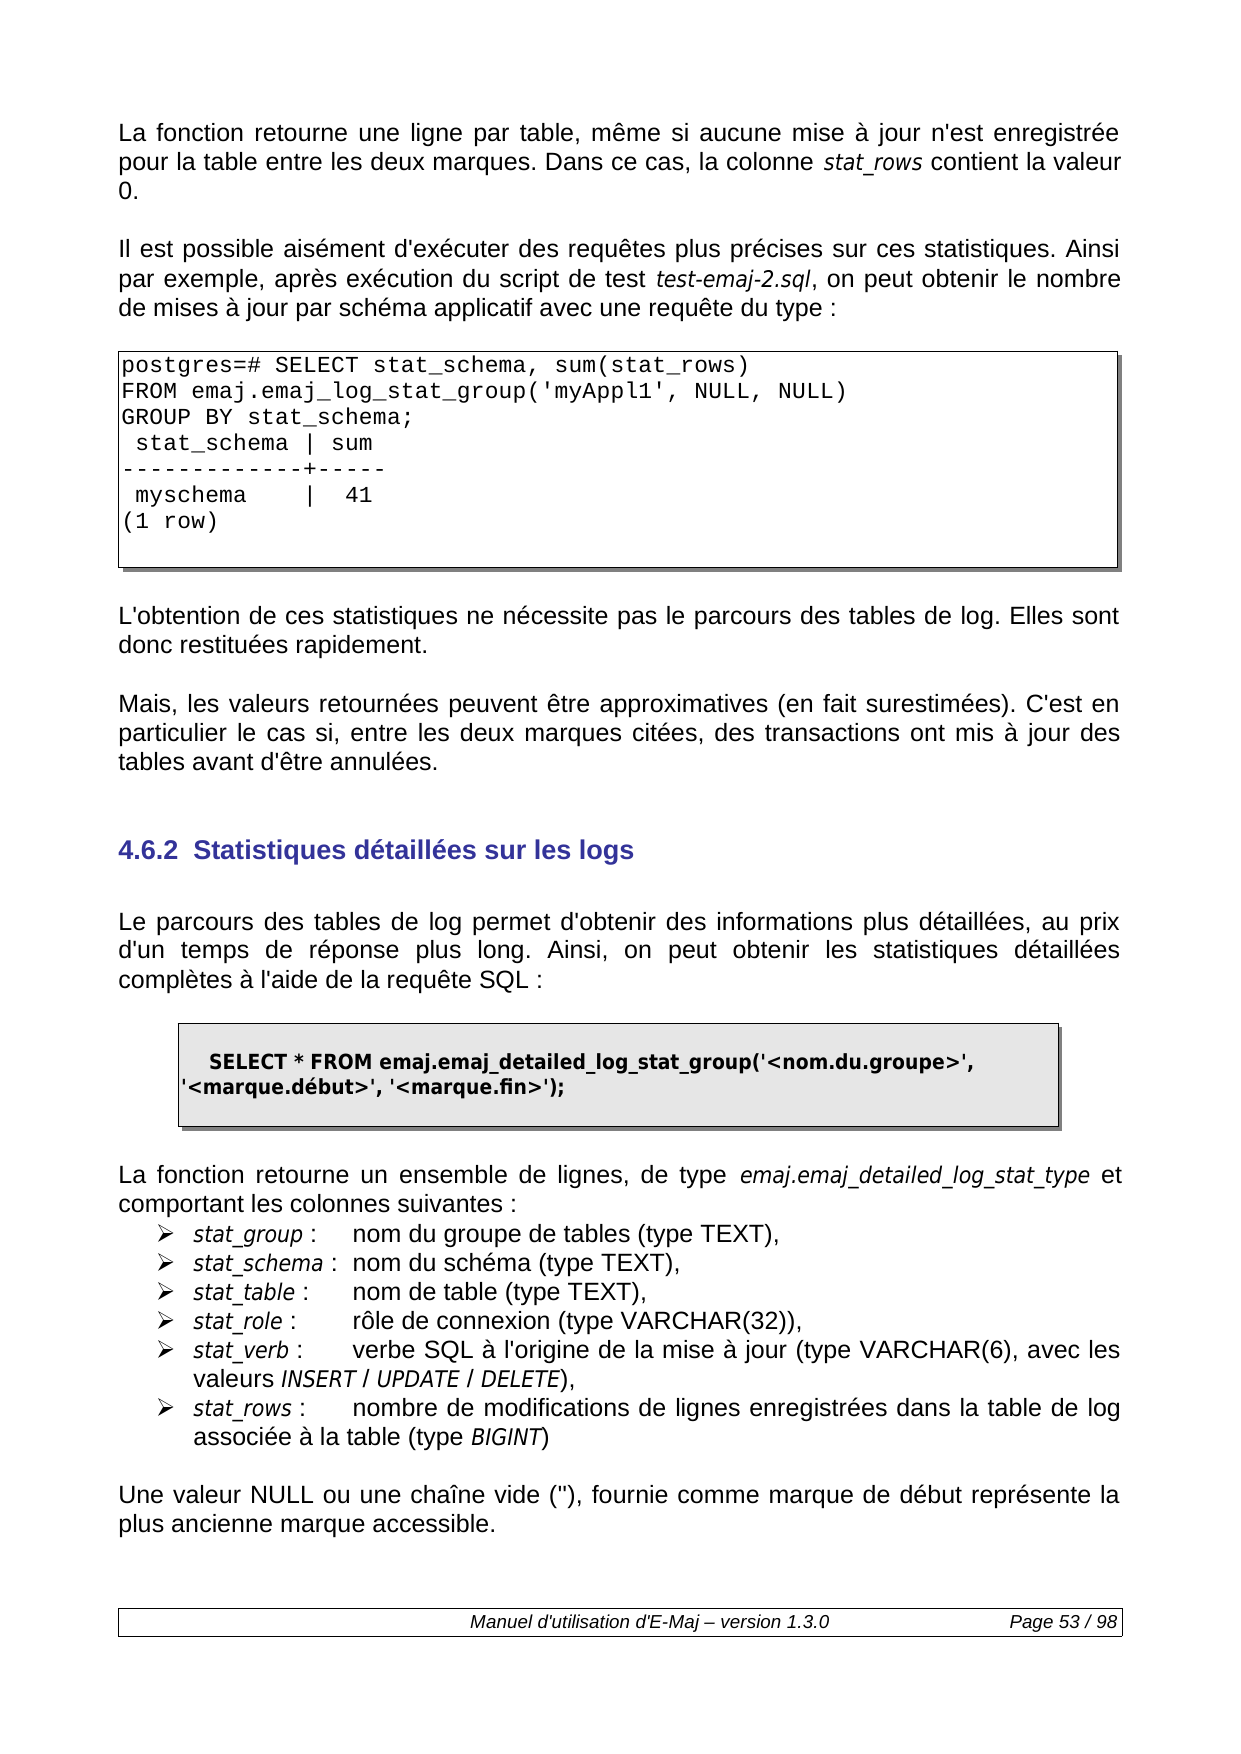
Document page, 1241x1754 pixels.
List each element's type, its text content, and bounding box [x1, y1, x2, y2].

text La fonction retourne une ligne par table, même si aucune mise à jour n'est enregistrée pour la table entre les deux marques. Dans ce cas, la colonne stat_rows contient la valeur 0. [118, 118, 1122, 205]
text GROUP BY stat_schema; [119, 403, 1117, 429]
text SELECT * FROM emaj.emaj_detailed_log_stat_group('<nom.du.groupe>', '<marque.début>', '<marque.fin>'); [179, 1047, 1058, 1096]
list stat_schema : nom du schéma (type TEXT), [156, 1247, 1122, 1277]
text Le parcours des tables de log permet d'obtenir des informations plus détaillées, au prix d'un temps de réponse plus long. Ainsi, on peut obtenir les statistiques détaillées complètes à l'aide de la requête SQL : [118, 906, 1122, 993]
text Il est possible aisément d'exécuter des requêtes plus précises sur ces statistiques. Ainsi par exemple, après exécution du script de test test-emaj-2.sql, on peut obtenir le nombre de mises à jour par schéma applicatif avec une requête du type : [118, 234, 1122, 322]
text FROM emaj.emaj_log_stat_group('myAppl1', NULL, NULL) [119, 377, 1117, 403]
text myschema | 41 [119, 481, 1117, 507]
text stat_schema | sum [119, 429, 1117, 455]
text postgres=# SELECT stat_schema, sum(stat_rows) [119, 352, 1117, 377]
text Une valeur NULL ou une chaîne vide (''), fournie comme marque de début représente la plus ancienne marque accessible. [118, 1451, 1122, 1538]
list stat_table : nom de table (type TEXT), [156, 1277, 1122, 1306]
text (1 row) [119, 507, 1117, 536]
list stat_role : rôle de connexion (type VARCHAR(32)), [156, 1306, 1122, 1335]
subtitle Statistiques détaillées sur les logs [118, 834, 1122, 865]
list stat_verb : verbe SQL à l'origine de la mise à jour (type VARCHAR(6), avec les valeurs INSERT / UPDATE / DELETE), [156, 1335, 1122, 1393]
text L'obtention de ces statistiques ne nécessite pas le parcours des tables de log. Elles sont donc restituées rapidement. [118, 601, 1122, 659]
list stat_group : nom du groupe de tables (type TEXT), [156, 1218, 1122, 1247]
text Mais, les valeurs retournées peuvent être approximatives (en fait surestimées). C'est en particulier le cas si, entre les deux marques citées, des transactions ont mis à jour des tables avant d'être annulées. [118, 688, 1122, 776]
text -------------+----- [119, 455, 1117, 481]
text La fonction retourne un ensemble de lignes, de type emaj.emaj_detailed_log_stat_type et comportant les colonnes suivantes : [118, 1160, 1122, 1218]
list stat_rows : nombre de modifications de lignes enregistrées dans la table de log associée à la table (type BIGINT) [156, 1393, 1122, 1451]
